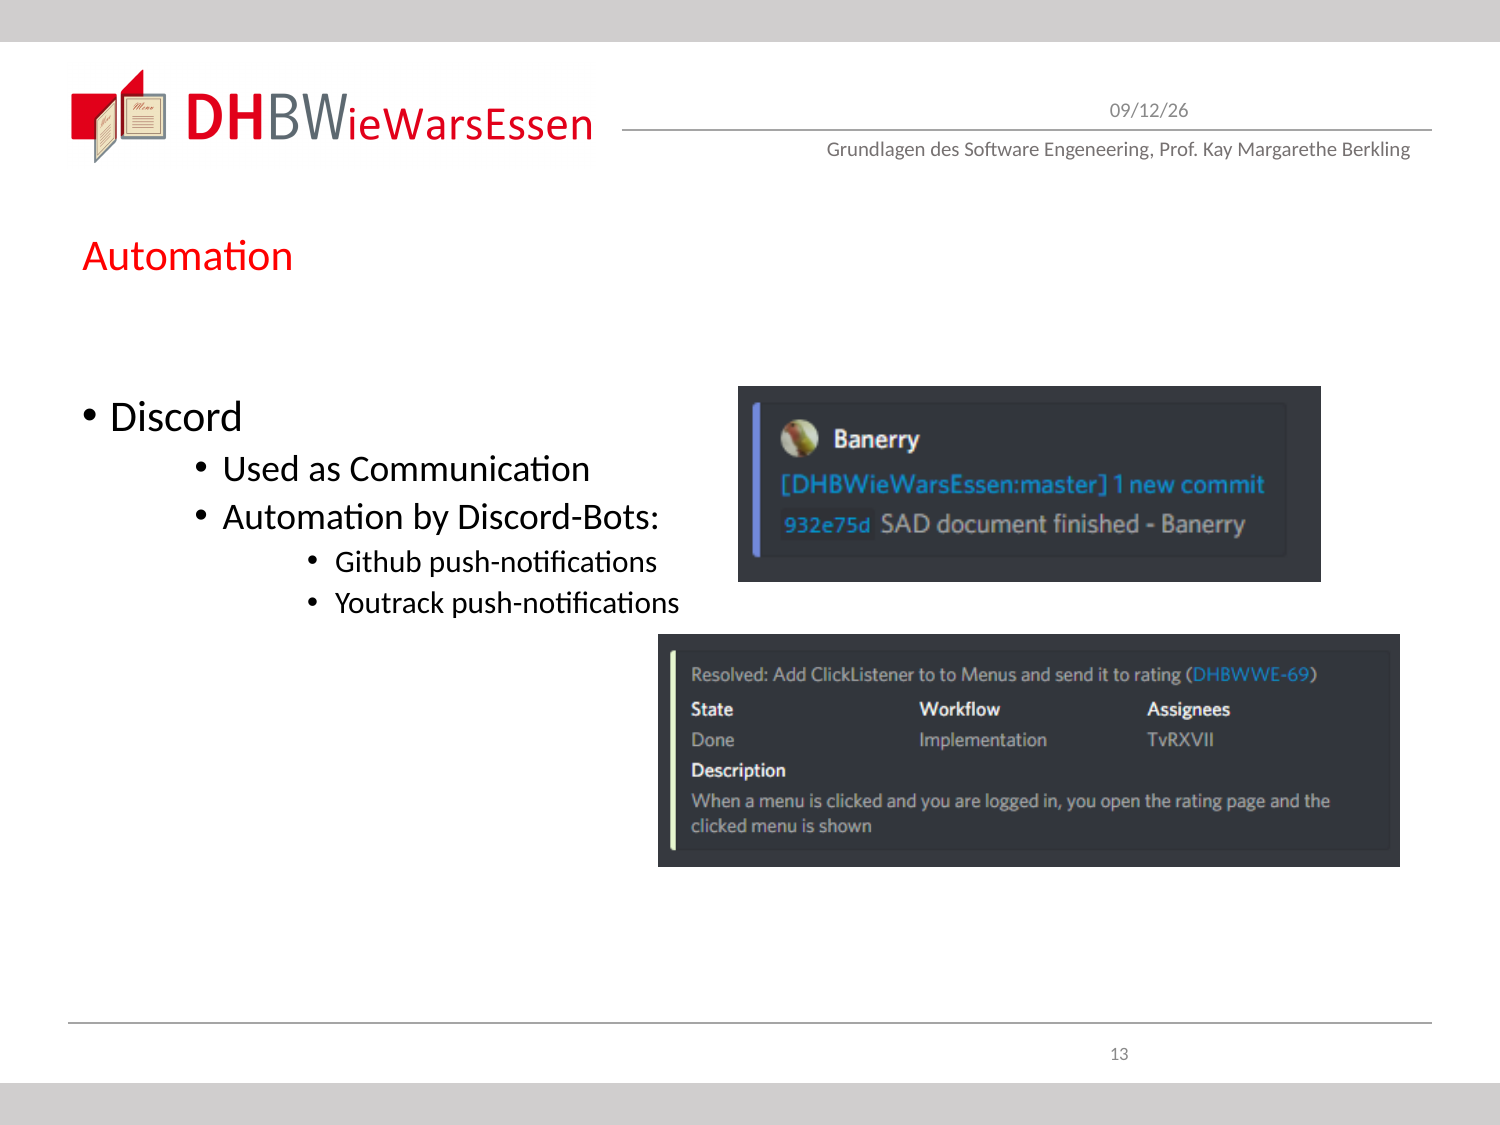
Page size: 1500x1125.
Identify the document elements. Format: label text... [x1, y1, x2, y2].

list Automation [67, 224, 1433, 344]
picture [658, 634, 1400, 867]
list Discord Used as Communication Automation by Discord-Bots: Github push-notifications Youtrack push-notifications [67, 386, 1433, 1002]
picture [738, 386, 1321, 582]
